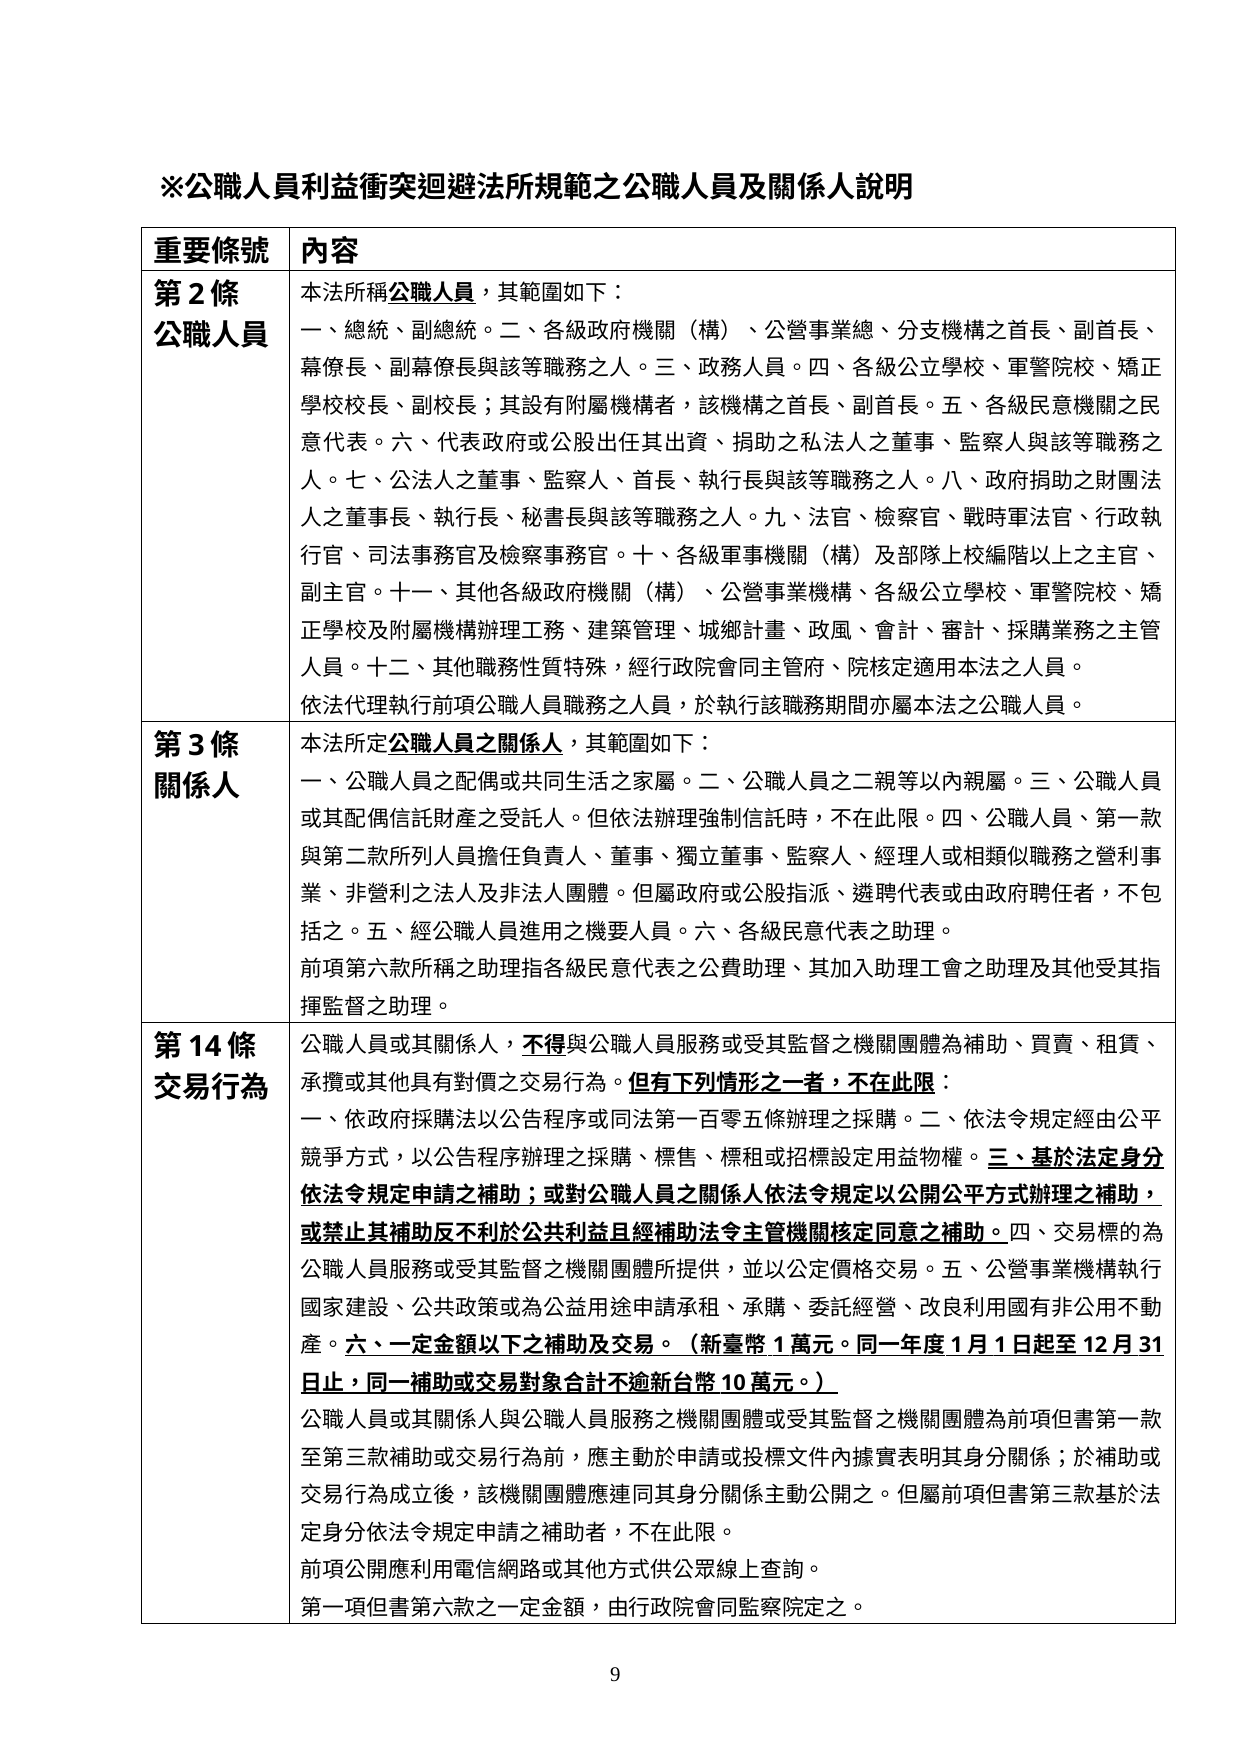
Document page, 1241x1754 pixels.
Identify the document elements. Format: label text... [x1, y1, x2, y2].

table_header 內容 [290, 228, 1175, 270]
table_cell 本法所稱公職人員，其範圍如下： 一、總統、副總統。二、各級政府機關（構）、公營事業總、分支機構之首長、副首長、幕僚長、副幕僚長與該等職務之人。三、政務人員。四、各級公立學校、軍警院校、矯正學校校長、副校長；其設有附屬機構者，該機構之首長、副首長。五、各級民意機關之民意代表。六、代表政府或公股出任其出資、捐助之私法人之董事、監察人與該等職務之人。七、公法人之董事、監察人、首長、執行長與該等職務之人。八、政府捐助之財團法人之董事長、執行長、秘書長與該等職務之人。九、法官、檢察官、戰時軍法官、行政執行官、司法事務官及檢察事務官。十、各級軍事機關（構）及部隊上校編階以上之主官、副主官。十一、其他各級政府機關（構）、公營事業機構、各級公立學校、軍警院校、矯正學校及附屬機構辦理工務、建築管理、城鄉計畫、政風、會計、審計、採購業務之主管人員。十二、其他職務性質特殊，經行政院會同主管府、院核定適用本法之人員。 依法代理執行前項公職人員職務之人員，於執行該職務期間亦屬本法之公職人員。 [290, 271, 1175, 721]
table_cell 公職人員或其關係人，不得與公職人員服務或受其監督之機關團體為補助、買賣、租賃、承攬或其他具有對價之交易行為。但有下列情形之一者，不在此限： 一、依政府採購法以公告程序或同法第一百零五條辦理之採購。二、依法令規定經由公平競爭方式，以公告程序辦理之採購、標售、標租或招標設定用益物權。三、基於法定身分依法令規定申請之補助；或對公職人員之關係人依法令規定以公開公平方式辦理之補助，或禁止其補助反不利於公共利益且經補助法令主管機關核定同意之補助。四、交易標的為公職人員服務或受其監督之機關團體所提供，並以公定價格交易。五、公營事業機構執行國家建設、公共政策或為公益用途申請承租、承購、委託經營、改良利用國有非公用不動產。六、一定金額以下之補助及交易。（新臺幣1萬元。同一年度1月1日起至12月31日止，同一補助或交易對象合計不逾新台幣10萬元。） 公職人員或其關係人與公職人員服務之機關團體或受其監督之機關團體為前項但書第一款至第三款補助或交易行為前，應主動於申請或投標文件內據實表明其身分關係；於補助或交易行為成立後，該機關團體應連同其身分關係主動公開之。但屬前項但書第三款基於法定身分依法令規定申請之補助者，不在此限。 前項公開應利用電信網路或其他方式供公眾線上查詢。 第一項但書第六款之一定金額，由行政院會同監察院定之。 [290, 1023, 1175, 1623]
table_cell 第2條 公職人員 [142, 271, 289, 721]
table_header 重要條號 [142, 228, 289, 270]
text ※公職人員利益衝突迴避法所規範之公職人員及關係人說明 [159, 164, 1081, 206]
table_cell 第14條 交易行為 [142, 1023, 289, 1623]
table_cell 本法所定公職人員之關係人，其範圍如下： 一、公職人員之配偶或共同生活之家屬。二、公職人員之二親等以內親屬。三、公職人員或其配偶信託財產之受託人。但依法辦理強制信託時，不在此限。四、公職人員、第一款與第二款所列人員擔任負責人、董事、獨立董事、監察人、經理人或相類似職務之營利事業、非營利之法人及非法人團體。但屬政府或公股指派、遴聘代表或由政府聘任者，不包括之。五、經公職人員進用之機要人員。六、各級民意代表之助理。 前項第六款所稱之助理指各級民意代表之公費助理、其加入助理工會之助理及其他受其指揮監督之助理。 [290, 722, 1175, 1022]
table_cell 第3條 關係人 [142, 722, 289, 1022]
